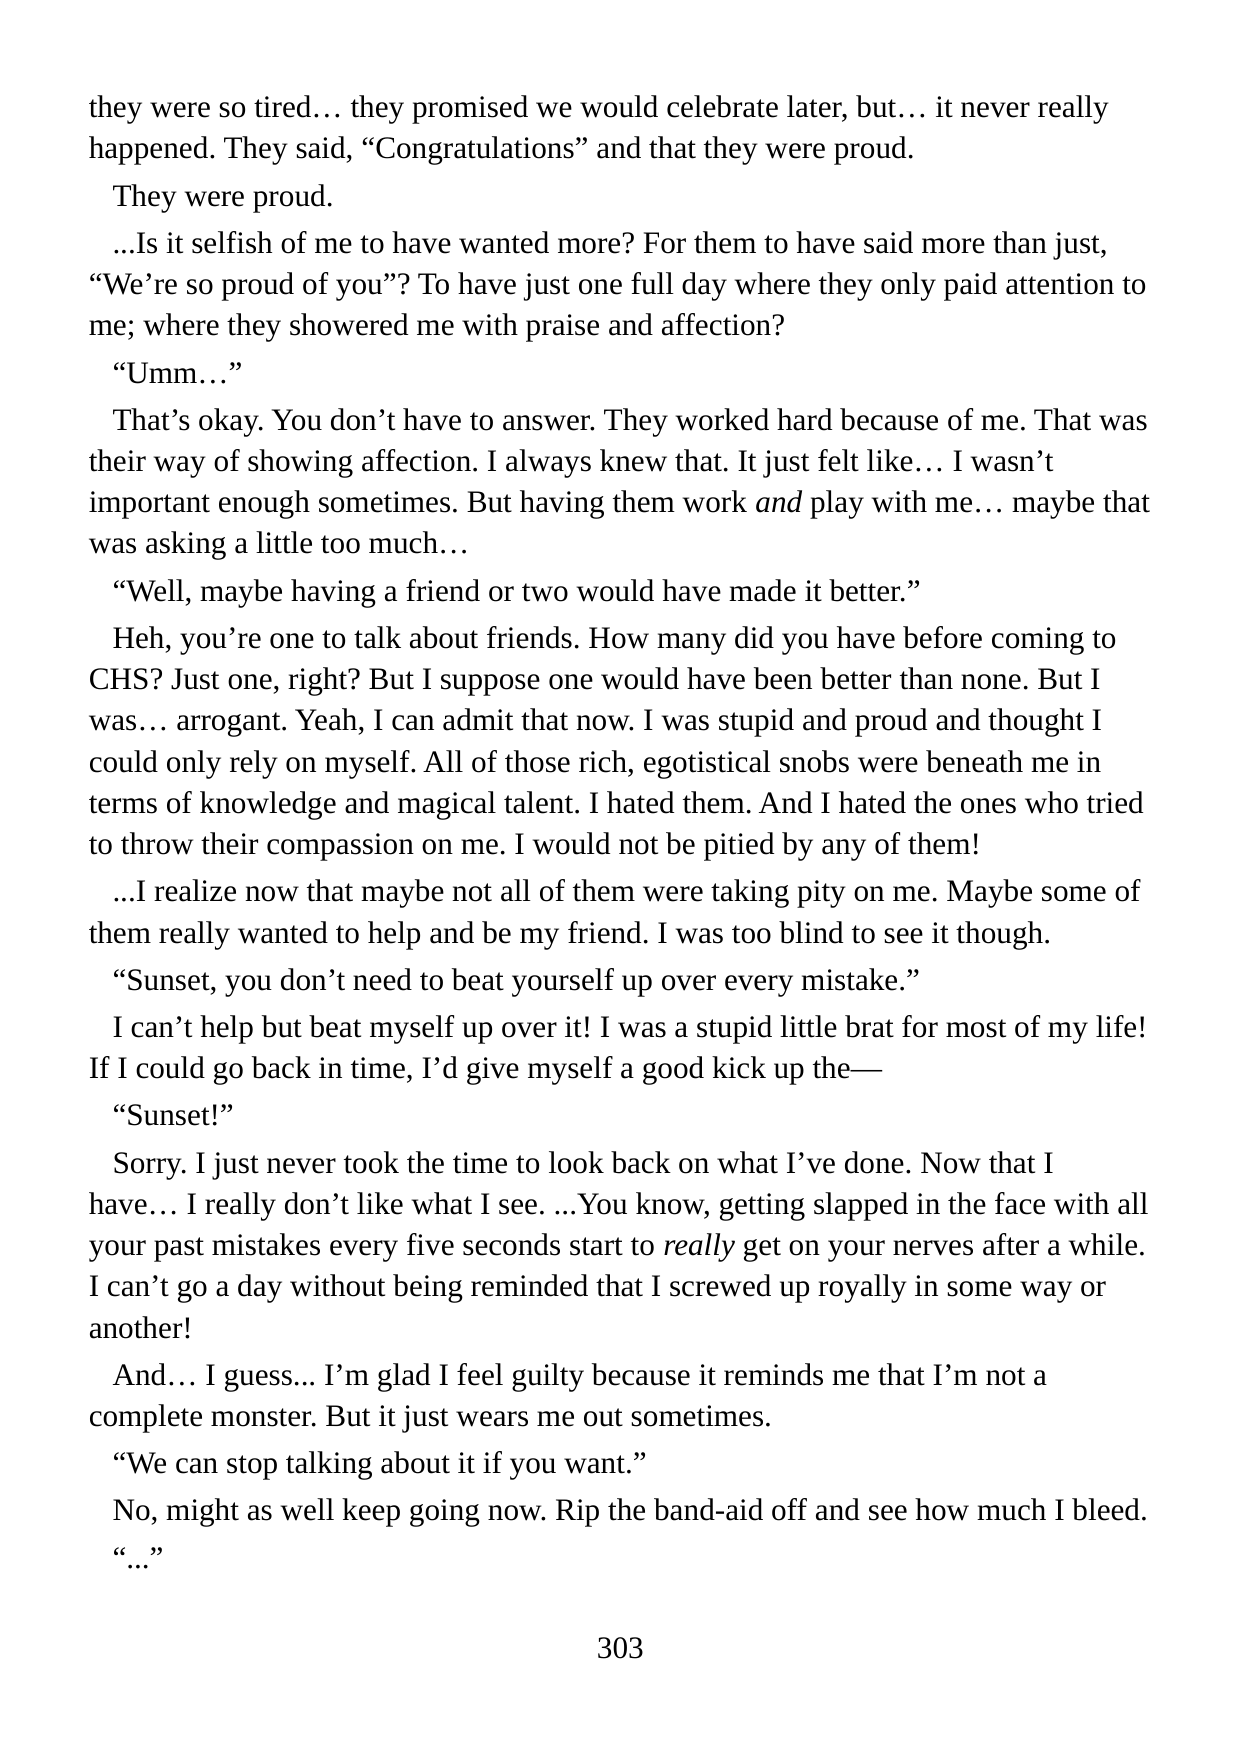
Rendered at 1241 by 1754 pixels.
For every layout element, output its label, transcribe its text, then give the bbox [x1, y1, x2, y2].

text That’s okay. You don’t have to answer. They worked hard because of me. That was their way of showing affection. I always knew that. It just felt like… I wasn’t important enough sometimes. But having them work and play with me… maybe that was asking a little too much… [88, 401, 1152, 561]
text “Sunset, you don’t need to beat yourself up over every mistake.” [88, 961, 1152, 997]
text “...” [88, 1539, 1152, 1575]
text “Umm…” [88, 354, 1152, 390]
text ...I realize now that maybe not all of them were taking pity on me. Maybe some of them really wanted to help and be my friend. I was too blind to see it though. [88, 873, 1152, 950]
text “We can stop talking about it if you want.” [88, 1444, 1152, 1480]
text I can’t help but beat myself up over it! I was a stupid little brat for most of my life! If I could go back in time, I’d give myself a good kick up the— [88, 1008, 1152, 1085]
text Sorry. I just never took the time to look back on what I’ve done. Now that I have… I really don’t like what I see. ...You know, getting slapped in the face with all your past mistakes every five seconds start to really get on your nerves after a while. I can’t go a day without being reminded that I screwed up royally in some way or another! [88, 1144, 1152, 1345]
text ...Is it selfish of me to have wanted more? For them to have said more than just, “We’re so proud of you”? To have just one full day where they only paid attention to me; where they showered me with praise and affection? [88, 224, 1152, 343]
text And… I guess... I’m glad I feel guilty because it reminds me that I’m not a complete monster. But it just wears me out sometimes. [88, 1356, 1152, 1433]
text “Well, maybe having a friend or two would have made it better.” [88, 572, 1152, 608]
text They were proud. [88, 177, 1152, 213]
text Heh, you’re one to talk about friends. How many did you have before coming to CHS? Just one, right? But I suppose one would have been better than none. But I was… arrogant. Yeah, I can admit that now. I was stupid and proud and thought I could only rely on myself. All of those rich, egotistical snobs were beneath me in terms of knowledge and magical talent. I hated them. And I hated the ones who tried to throw their compassion on me. I would not be pitied by any of them! [88, 619, 1152, 861]
text No, might as well keep going now. Rip the band-aid off and see how much I bleed. [88, 1492, 1152, 1528]
text “Sunset!” [88, 1097, 1152, 1133]
text they were so tired… they promised we would celebrate later, but… it never really happened. They said, “Congratulations” and that they were proud. [88, 88, 1152, 166]
